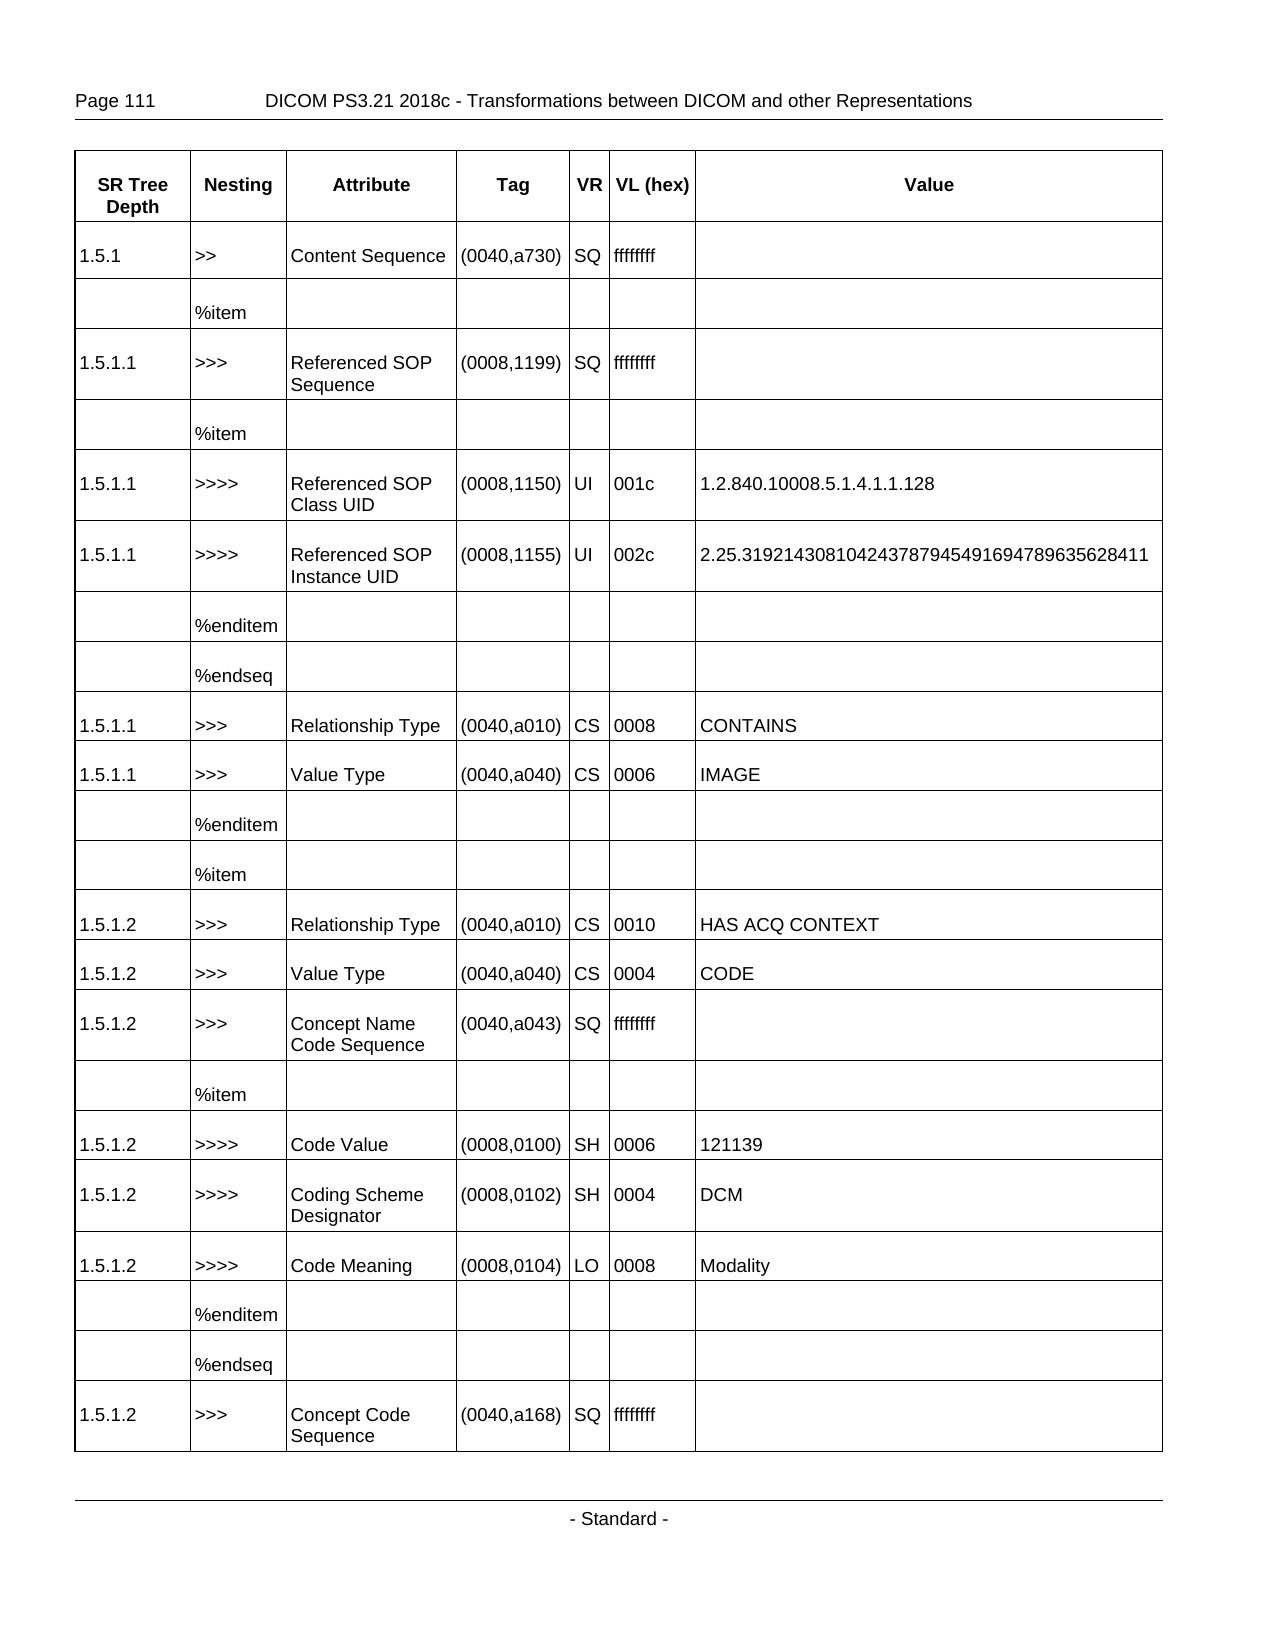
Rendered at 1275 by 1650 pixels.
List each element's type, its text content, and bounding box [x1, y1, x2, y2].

table_cell >>> [191, 329, 286, 399]
table_cell 0006 [610, 1111, 695, 1159]
table_cell %item [191, 279, 286, 328]
table_cell (0040,a010) [457, 890, 569, 939]
table_cell 2.25.319214308104243787945491694789635628411 [696, 521, 1162, 591]
table_cell Concept Code Sequence [287, 1381, 456, 1451]
table_cell (0040,a010) [457, 692, 569, 740]
table_cell SQ [570, 990, 609, 1060]
table_cell SQ [570, 1381, 609, 1451]
table_cell [696, 1281, 1162, 1330]
table_cell CODE [696, 940, 1162, 989]
table_cell 1.5.1.1 [76, 329, 190, 399]
table_cell [76, 1061, 190, 1110]
table_cell [696, 841, 1162, 889]
table_cell (0040,a040) [457, 940, 569, 989]
table_cell SH [570, 1111, 609, 1159]
table_cell Referenced SOP Instance UID [287, 521, 456, 591]
table_cell ffffffff [610, 1381, 695, 1451]
table_cell [610, 592, 695, 641]
table_cell UI [570, 450, 609, 520]
table_cell Concept Name Code Sequence [287, 990, 456, 1060]
table_cell [696, 222, 1162, 278]
table_cell HAS ACQ CONTEXT [696, 890, 1162, 939]
table_cell 1.5.1.1 [76, 450, 190, 520]
table_cell 0004 [610, 940, 695, 989]
table_cell [287, 841, 456, 889]
table_cell SH [570, 1160, 609, 1231]
table_cell [457, 400, 569, 449]
table_cell 1.5.1.2 [76, 940, 190, 989]
table_cell >>>> [191, 450, 286, 520]
table_cell [696, 1061, 1162, 1110]
table_cell [287, 592, 456, 641]
table_cell CONTAINS [696, 692, 1162, 740]
table_cell ffffffff [610, 990, 695, 1060]
table_cell DCM [696, 1160, 1162, 1231]
table_cell 121139 [696, 1111, 1162, 1159]
table_cell (0008,1155) [457, 521, 569, 591]
table_cell SQ [570, 329, 609, 399]
table_cell (0008,0104) [457, 1232, 569, 1280]
table_cell CS [570, 890, 609, 939]
table_cell 1.5.1.2 [76, 890, 190, 939]
table_cell >>>> [191, 521, 286, 591]
table_cell [76, 592, 190, 641]
table_cell >>>> [191, 1111, 286, 1159]
table_cell ffffffff [610, 329, 695, 399]
table_cell %enditem [191, 791, 286, 840]
table_cell [76, 841, 190, 889]
table_cell ffffffff [610, 222, 695, 278]
table_cell [570, 279, 609, 328]
table_cell UI [570, 521, 609, 591]
table_cell 1.5.1.2 [76, 1381, 190, 1451]
table_cell [570, 1281, 609, 1330]
table_cell [610, 841, 695, 889]
table_cell [610, 1331, 695, 1380]
table_cell 1.5.1.1 [76, 741, 190, 790]
table_cell (0008,0100) [457, 1111, 569, 1159]
table_cell [610, 1281, 695, 1330]
table_header Value [696, 151, 1162, 221]
table_cell Referenced SOP Class UID [287, 450, 456, 520]
table_cell >>> [191, 741, 286, 790]
table_cell [610, 400, 695, 449]
table_cell %enditem [191, 1281, 286, 1330]
table_cell Code Value [287, 1111, 456, 1159]
table_cell >>> [191, 990, 286, 1060]
table_cell [76, 279, 190, 328]
table_cell [570, 592, 609, 641]
table_cell [696, 990, 1162, 1060]
table_cell 0008 [610, 1232, 695, 1280]
table_cell CS [570, 741, 609, 790]
table_cell Modality [696, 1232, 1162, 1280]
table_cell CS [570, 940, 609, 989]
table_header VR [570, 151, 609, 221]
table_cell >>>> [191, 1232, 286, 1280]
table_cell [610, 642, 695, 691]
table_cell [287, 791, 456, 840]
table_cell Value Type [287, 741, 456, 790]
table_cell [287, 1331, 456, 1380]
table_cell [287, 1061, 456, 1110]
table_cell (0008,1199) [457, 329, 569, 399]
table_header SR Tree Depth [76, 151, 190, 221]
table_cell Relationship Type [287, 692, 456, 740]
table_cell [287, 279, 456, 328]
table_cell Relationship Type [287, 890, 456, 939]
table_cell [457, 1061, 569, 1110]
table_cell 001c [610, 450, 695, 520]
table_cell [76, 642, 190, 691]
table_cell [287, 1281, 456, 1330]
table_cell [570, 841, 609, 889]
table_cell [696, 642, 1162, 691]
table_cell %item [191, 1061, 286, 1110]
table_header Attribute [287, 151, 456, 221]
table_cell [76, 1331, 190, 1380]
table_cell 1.5.1.1 [76, 692, 190, 740]
table_cell 1.5.1.2 [76, 1160, 190, 1231]
table_cell [696, 279, 1162, 328]
table_cell >>> [191, 890, 286, 939]
table_cell 1.5.1.2 [76, 1111, 190, 1159]
table_cell Content Sequence [287, 222, 456, 278]
table_cell (0008,1150) [457, 450, 569, 520]
table_cell (0040,a730) [457, 222, 569, 278]
table_cell Referenced SOP Sequence [287, 329, 456, 399]
table_cell (0040,a043) [457, 990, 569, 1060]
table_cell [457, 1281, 569, 1330]
table_cell 002c [610, 521, 695, 591]
table_header VL (hex) [610, 151, 695, 221]
table_cell %item [191, 400, 286, 449]
table_cell 1.5.1.1 [76, 521, 190, 591]
table_cell [696, 400, 1162, 449]
table_cell >>> [191, 940, 286, 989]
table_header Tag [457, 151, 569, 221]
table_header Nesting [191, 151, 286, 221]
table_cell [76, 791, 190, 840]
table_cell %endseq [191, 1331, 286, 1380]
table_cell [457, 642, 569, 691]
table_cell [76, 1281, 190, 1330]
table_cell [696, 592, 1162, 641]
table_cell 0004 [610, 1160, 695, 1231]
table_cell [696, 329, 1162, 399]
table_cell [287, 642, 456, 691]
table_cell [610, 279, 695, 328]
table_cell Value Type [287, 940, 456, 989]
table_cell SQ [570, 222, 609, 278]
table_cell 1.5.1.2 [76, 990, 190, 1060]
table_cell [457, 592, 569, 641]
table_cell Coding Scheme Designator [287, 1160, 456, 1231]
table_cell [570, 1061, 609, 1110]
table_cell >>> [191, 1381, 286, 1451]
table_cell CS [570, 692, 609, 740]
table_cell >>> [191, 692, 286, 740]
table_cell [696, 791, 1162, 840]
table_cell 0008 [610, 692, 695, 740]
table_cell Code Meaning [287, 1232, 456, 1280]
table_cell [570, 791, 609, 840]
table_cell [610, 791, 695, 840]
table_cell [76, 400, 190, 449]
table_cell %item [191, 841, 286, 889]
table_cell IMAGE [696, 741, 1162, 790]
table_cell [457, 1331, 569, 1380]
table_cell %enditem [191, 592, 286, 641]
table_cell %endseq [191, 642, 286, 691]
table_cell 1.5.1.2 [76, 1232, 190, 1280]
table_cell [696, 1331, 1162, 1380]
table_cell (0040,a168) [457, 1381, 569, 1451]
table_cell (0008,0102) [457, 1160, 569, 1231]
table_cell 1.2.840.10008.5.1.4.1.1.128 [696, 450, 1162, 520]
table_cell LO [570, 1232, 609, 1280]
table_cell [570, 400, 609, 449]
table_cell 1.5.1 [76, 222, 190, 278]
table_cell (0040,a040) [457, 741, 569, 790]
table_cell [457, 841, 569, 889]
table_cell 0010 [610, 890, 695, 939]
table_cell >> [191, 222, 286, 278]
table_cell [457, 791, 569, 840]
table_cell [457, 279, 569, 328]
table_cell [287, 400, 456, 449]
table_cell [696, 1381, 1162, 1451]
table_cell 0006 [610, 741, 695, 790]
table_cell [570, 1331, 609, 1380]
table_cell >>>> [191, 1160, 286, 1231]
table_cell [570, 642, 609, 691]
table_cell [610, 1061, 695, 1110]
